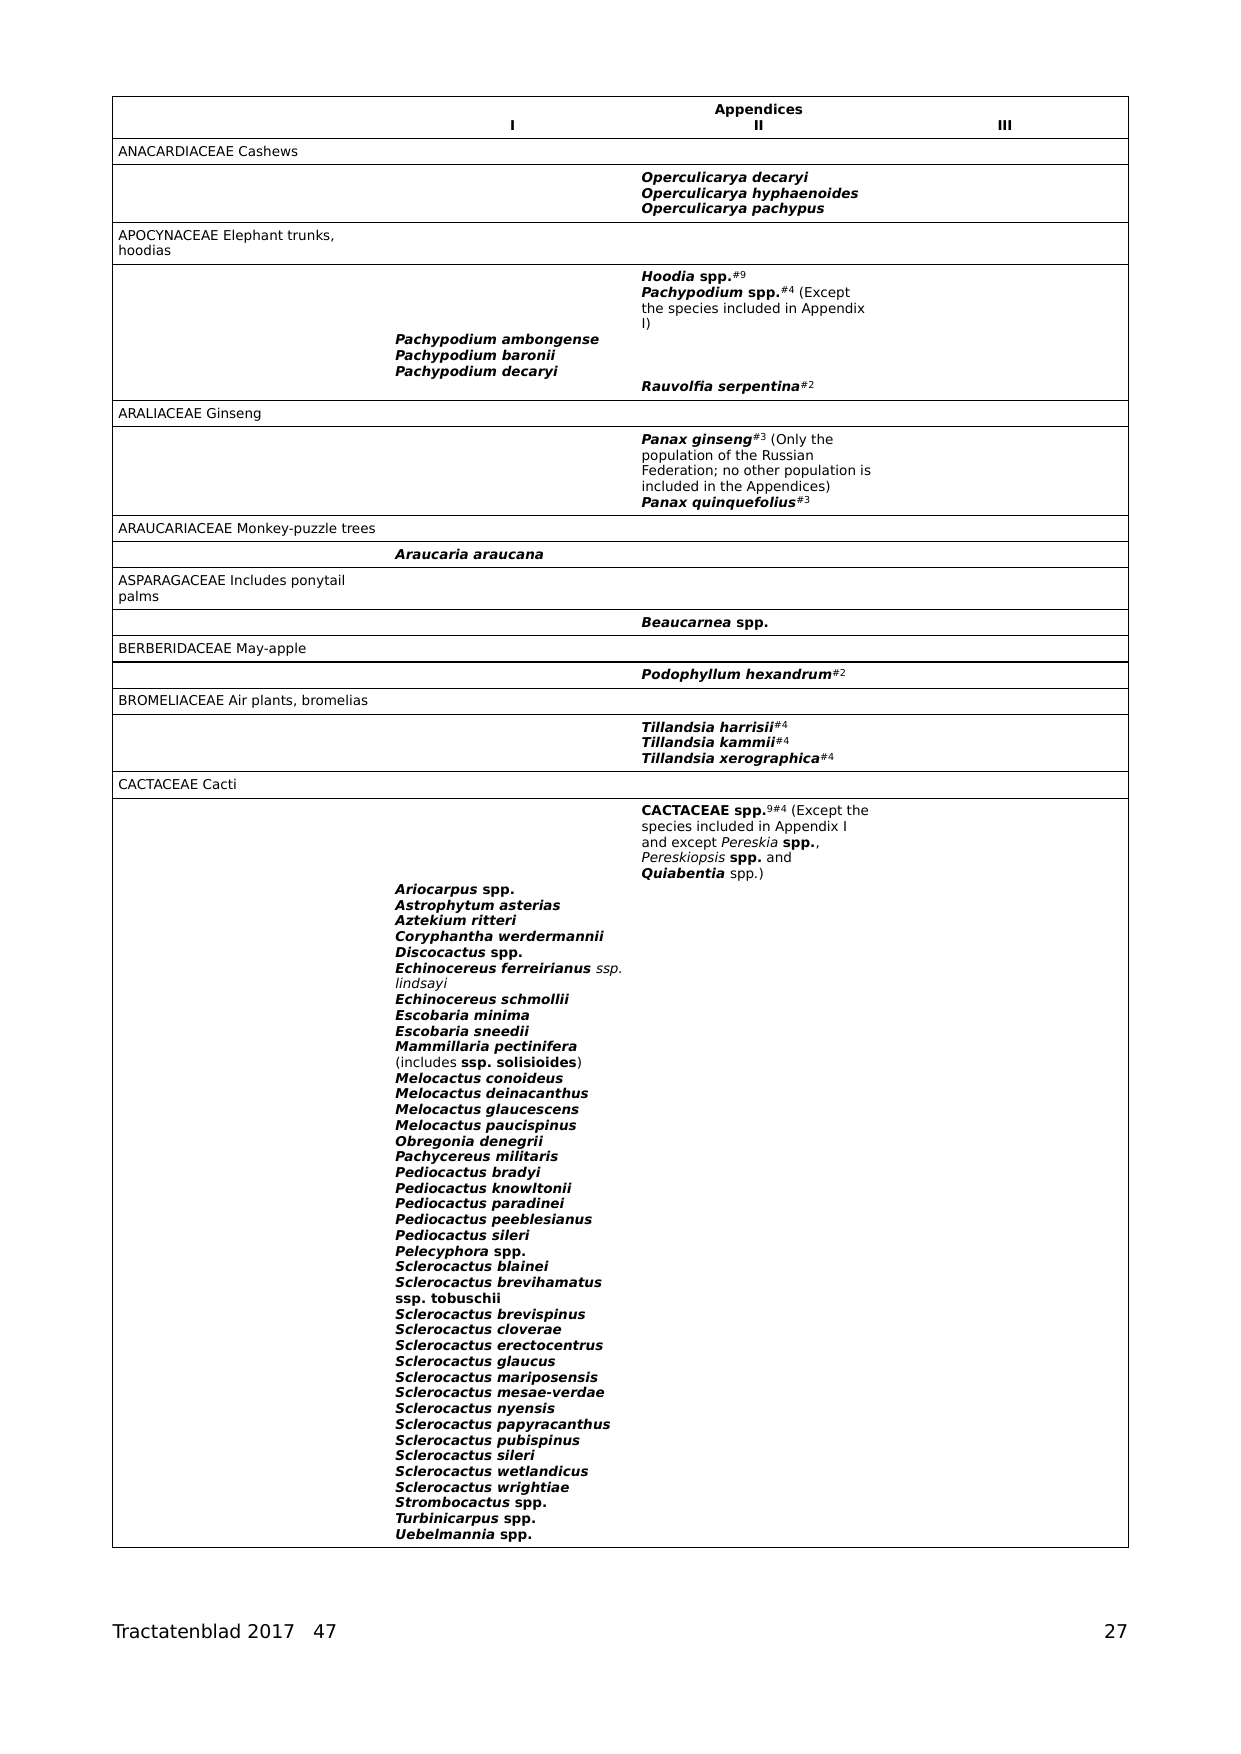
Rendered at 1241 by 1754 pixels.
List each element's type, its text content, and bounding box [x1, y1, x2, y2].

table_cell [635, 945, 882, 960]
table_cell Melocactus glaucescens [389, 1102, 635, 1118]
table_cell [113, 882, 389, 897]
table_cell [389, 715, 635, 735]
table_cell [635, 992, 882, 1008]
table_cell Sclerocactus cloverae [389, 1322, 635, 1338]
table_cell ARAUCARIACEAE Monkey-puzzle trees [113, 516, 389, 541]
table_cell [882, 1511, 1128, 1527]
table_cell [635, 1527, 882, 1547]
table_cell [882, 1118, 1128, 1133]
table_cell Coryphantha werdermannii [389, 929, 635, 945]
table_cell Echinocereus schmollii [389, 992, 635, 1008]
table_cell [882, 1071, 1128, 1086]
table_cell Operculicarya hyphaenoides [635, 185, 882, 201]
table_cell [635, 1401, 882, 1417]
table_cell [635, 1306, 882, 1322]
table_cell Panax ginseng#3 (Only the population of the Russian Federation; no other population is included in the Appendices) [635, 427, 882, 494]
table_cell [882, 663, 1128, 687]
table_cell [635, 882, 882, 897]
table_cell [113, 610, 389, 635]
table_cell [635, 913, 882, 929]
table_cell [882, 960, 1128, 992]
table_cell [882, 1448, 1128, 1464]
table_cell [635, 1464, 882, 1479]
table_cell [113, 1275, 389, 1306]
table_cell [113, 1008, 389, 1023]
table_cell Tillandsia xerographica#4 [635, 751, 882, 771]
table_cell [635, 348, 882, 363]
table_cell [882, 1134, 1128, 1149]
table_cell [113, 1417, 389, 1432]
table_cell [882, 992, 1128, 1008]
table_cell [882, 348, 1128, 363]
table_cell [113, 929, 389, 945]
table_cell [882, 1527, 1128, 1547]
table_cell [389, 610, 635, 635]
table_cell [389, 495, 635, 515]
table_cell [882, 332, 1128, 348]
table_cell Sclerocactus glaucus [389, 1354, 635, 1369]
table_cell [113, 1196, 389, 1212]
table_cell Pediocactus sileri [389, 1228, 635, 1243]
table_cell [635, 1417, 882, 1432]
table_cell [882, 1244, 1128, 1259]
table_cell [113, 265, 389, 285]
table_cell [389, 735, 635, 751]
table_cell [635, 1480, 882, 1495]
table_cell [113, 1480, 389, 1495]
table_cell Astrophytum asterias [389, 898, 635, 913]
table_cell [882, 1149, 1128, 1165]
table_cell [882, 285, 1128, 332]
table_cell [389, 516, 1128, 541]
table_cell Pediocactus peeblesianus [389, 1212, 635, 1228]
table_cell [113, 751, 389, 771]
table_cell [882, 1275, 1128, 1306]
table_cell [882, 495, 1128, 515]
table_cell [635, 1495, 882, 1511]
table_cell [635, 929, 882, 945]
table_cell [882, 1495, 1128, 1511]
table_cell [113, 1086, 389, 1102]
table_cell [635, 960, 882, 992]
table_cell CACTACEAE Cacti [113, 772, 389, 797]
table_cell [882, 751, 1128, 771]
table_cell [389, 201, 635, 222]
table_cell Pachycereus militaris [389, 1149, 635, 1165]
table_cell [882, 799, 1128, 882]
table_cell [113, 898, 389, 913]
table_cell [113, 1338, 389, 1354]
table_cell Mammillaria pectinifera (includes ssp. solisioides) [389, 1039, 635, 1071]
table_cell [113, 960, 389, 992]
table_cell [113, 118, 389, 138]
table_cell ASPARAGACEAE Includes ponytail palms [113, 568, 389, 609]
table_cell [882, 165, 1128, 185]
table_cell [113, 285, 389, 332]
table_cell [113, 1432, 389, 1448]
table_cell [113, 379, 389, 400]
table_header Appendices [635, 97, 882, 117]
table_cell [882, 1464, 1128, 1479]
table_cell [113, 992, 389, 1008]
table_cell [635, 1008, 882, 1023]
table_cell [882, 1306, 1128, 1322]
table_cell [882, 1432, 1128, 1448]
table_cell [882, 1369, 1128, 1385]
table_cell [113, 1401, 389, 1417]
table_cell Rauvolfia serpentina#2 [635, 379, 882, 400]
table_cell ARALIACEAE Ginseng [113, 401, 389, 426]
table_cell [882, 265, 1128, 285]
table_cell [113, 165, 389, 185]
table_cell I [389, 118, 635, 138]
table_cell [113, 1369, 389, 1385]
table_cell [882, 185, 1128, 201]
table_cell Pachypodium spp.#4 (Except the species included in Appendix I) [635, 285, 882, 332]
table_cell Pediocactus bradyi [389, 1165, 635, 1181]
table_cell [882, 1165, 1128, 1181]
table_cell [635, 1118, 882, 1133]
table_cell [113, 1165, 389, 1181]
table_cell [882, 542, 1128, 567]
table_cell [389, 772, 1128, 797]
table_cell [389, 379, 635, 400]
table_cell [389, 427, 635, 494]
table_cell [635, 1244, 882, 1259]
table_cell [113, 348, 389, 363]
table_cell [635, 1259, 882, 1275]
table_cell BROMELIACEAE Air plants, bromelias [113, 689, 389, 714]
table_cell Hoodia spp.#9 [635, 265, 882, 285]
table_cell [635, 1322, 882, 1338]
table_cell Tillandsia harrisii#4 [635, 715, 882, 735]
table_cell [882, 1417, 1128, 1432]
table_cell [389, 265, 635, 285]
table_cell [882, 379, 1128, 400]
table_cell [635, 1385, 882, 1401]
table_cell [635, 1275, 882, 1306]
table_cell Operculicarya decaryi [635, 165, 882, 185]
table_cell [389, 139, 1128, 164]
table_cell [882, 898, 1128, 913]
table_cell [113, 1212, 389, 1228]
table_cell [882, 1338, 1128, 1354]
table_cell [882, 1480, 1128, 1495]
table_cell [389, 751, 635, 771]
table_cell Sclerocactus brevihamatus ssp. tobuschii [389, 1275, 635, 1306]
table_cell [882, 735, 1128, 751]
table_cell [635, 1134, 882, 1149]
table_cell [882, 1259, 1128, 1275]
table_cell Pachypodium decaryi [389, 364, 635, 379]
table_cell [113, 663, 389, 687]
table_cell [113, 1259, 389, 1275]
table_cell Melocactus paucispinus [389, 1118, 635, 1133]
table_cell [635, 1196, 882, 1212]
table_header [389, 97, 635, 117]
table_cell [389, 285, 635, 332]
table_cell Tillandsia kammii#4 [635, 735, 882, 751]
table_cell [113, 1023, 389, 1039]
table_cell [635, 1086, 882, 1102]
table_cell [635, 1432, 882, 1448]
table_cell [389, 165, 635, 185]
table_cell [635, 1023, 882, 1039]
table_cell [113, 1511, 389, 1527]
table_cell Sclerocactus mariposensis [389, 1369, 635, 1385]
table_cell [113, 1495, 389, 1511]
table_cell Pediocactus knowltonii [389, 1181, 635, 1196]
table_cell [635, 1149, 882, 1165]
table_cell [113, 1306, 389, 1322]
table_cell [113, 542, 389, 567]
table_cell [389, 636, 1128, 661]
table_cell [113, 913, 389, 929]
table_cell [113, 1181, 389, 1196]
table_cell [882, 1354, 1128, 1369]
table_cell Obregonia denegrii [389, 1134, 635, 1149]
table_cell [882, 1086, 1128, 1102]
table_cell Aztekium ritteri [389, 913, 635, 929]
table_cell [389, 223, 1128, 263]
table_cell Uebelmannia spp. [389, 1527, 635, 1547]
table_cell [882, 1039, 1128, 1071]
table_cell Beaucarnea spp. [635, 610, 882, 635]
table_cell Sclerocactus wrightiae [389, 1480, 635, 1495]
table_cell [635, 1102, 882, 1118]
table_cell [389, 799, 635, 882]
table_cell [113, 1448, 389, 1464]
table_cell [882, 1385, 1128, 1401]
table_cell Ariocarpus spp. [389, 882, 635, 897]
table_cell [635, 1039, 882, 1071]
table_cell [113, 1527, 389, 1547]
table_cell [635, 1369, 882, 1385]
table_cell [882, 610, 1128, 635]
table_cell Escobaria sneedii [389, 1023, 635, 1039]
table_cell [635, 1165, 882, 1181]
table_cell Sclerocactus brevispinus [389, 1306, 635, 1322]
table_cell Araucaria araucana [389, 542, 635, 567]
table_cell [882, 1008, 1128, 1023]
table_cell [882, 1212, 1128, 1228]
table_cell Sclerocactus pubispinus [389, 1432, 635, 1448]
table_cell Escobaria minima [389, 1008, 635, 1023]
table_cell Sclerocactus wetlandicus [389, 1464, 635, 1479]
table_cell [113, 1354, 389, 1369]
table_cell [635, 1181, 882, 1196]
table_cell BERBERIDACEAE May-apple [113, 636, 389, 661]
table_cell [113, 715, 389, 735]
table_cell Sclerocactus blainei [389, 1259, 635, 1275]
table_cell [635, 1071, 882, 1086]
table_cell [635, 332, 882, 348]
table_cell Turbinicarpus spp. [389, 1511, 635, 1527]
table_cell [635, 1511, 882, 1527]
table_cell [635, 542, 882, 567]
table_cell [389, 689, 1128, 714]
table_cell Pachypodium ambongense [389, 332, 635, 348]
table_cell Operculicarya pachypus [635, 201, 882, 222]
table_cell Sclerocactus sileri [389, 1448, 635, 1464]
table_cell [113, 1134, 389, 1149]
table_cell ANACARDIACEAE Cashews [113, 139, 389, 164]
table_cell [635, 1354, 882, 1369]
table_cell Pediocactus paradinei [389, 1196, 635, 1212]
table_cell Pachypodium baronii [389, 348, 635, 363]
table_cell Panax quinquefolius#3 [635, 495, 882, 515]
table_cell [113, 427, 389, 494]
table_cell Sclerocactus nyensis [389, 1401, 635, 1417]
table_cell Sclerocactus papyracanthus [389, 1417, 635, 1432]
table_cell [113, 799, 389, 882]
table_cell Podophyllum hexandrum#2 [635, 663, 882, 687]
table_cell [882, 1196, 1128, 1212]
table_cell [635, 1212, 882, 1228]
table_cell Echinocereus ferreirianus ssp. lindsayi [389, 960, 635, 992]
table_cell [882, 427, 1128, 494]
table_cell Melocactus deinacanthus [389, 1086, 635, 1102]
table_cell [389, 663, 635, 687]
table_cell [635, 898, 882, 913]
table_cell [882, 1401, 1128, 1417]
table_cell [113, 185, 389, 201]
table_cell [882, 715, 1128, 735]
table_cell [635, 1448, 882, 1464]
table_cell Melocactus conoideus [389, 1071, 635, 1086]
table_cell [882, 913, 1128, 929]
table_cell [113, 495, 389, 515]
table_cell [882, 1181, 1128, 1196]
table_cell [113, 364, 389, 379]
table_cell Sclerocactus mesae-verdae [389, 1385, 635, 1401]
table_cell [882, 945, 1128, 960]
table_cell Discocactus spp. [389, 945, 635, 960]
table_cell [113, 332, 389, 348]
table_cell [113, 201, 389, 222]
table_cell [882, 1228, 1128, 1243]
table_cell [113, 1385, 389, 1401]
table_cell [113, 1228, 389, 1243]
table_cell CACTACEAE spp.9#4 (Except the species included in Appendix I and except Pereskia spp., Pereskiopsis spp. and Quiabentia spp.) [635, 799, 882, 882]
table_header [882, 97, 1128, 117]
table_cell APOCYNACEAE Elephant trunks, hoodias [113, 223, 389, 263]
table_cell [389, 401, 1128, 426]
table_cell [635, 1338, 882, 1354]
table_cell [882, 1322, 1128, 1338]
table_cell II [635, 118, 882, 138]
table_cell [389, 568, 1128, 609]
table_cell [113, 1464, 389, 1479]
table_header [113, 97, 389, 117]
table_cell [113, 735, 389, 751]
table_cell [113, 1322, 389, 1338]
table_cell [389, 185, 635, 201]
table_cell [882, 364, 1128, 379]
table_cell [113, 945, 389, 960]
table_cell Strombocactus spp. [389, 1495, 635, 1511]
table_cell [113, 1039, 389, 1071]
table_cell [882, 1102, 1128, 1118]
table_cell [882, 929, 1128, 945]
table_cell [882, 882, 1128, 897]
table_cell [113, 1102, 389, 1118]
table_cell [113, 1118, 389, 1133]
table_cell [882, 1023, 1128, 1039]
table_cell [635, 1228, 882, 1243]
table_cell [113, 1244, 389, 1259]
table_cell Sclerocactus erectocentrus [389, 1338, 635, 1354]
table_cell [882, 201, 1128, 222]
table_cell [113, 1149, 389, 1165]
table_cell Pelecyphora spp. [389, 1244, 635, 1259]
table_cell [113, 1071, 389, 1086]
table_cell [635, 364, 882, 379]
table_cell III [882, 118, 1128, 138]
